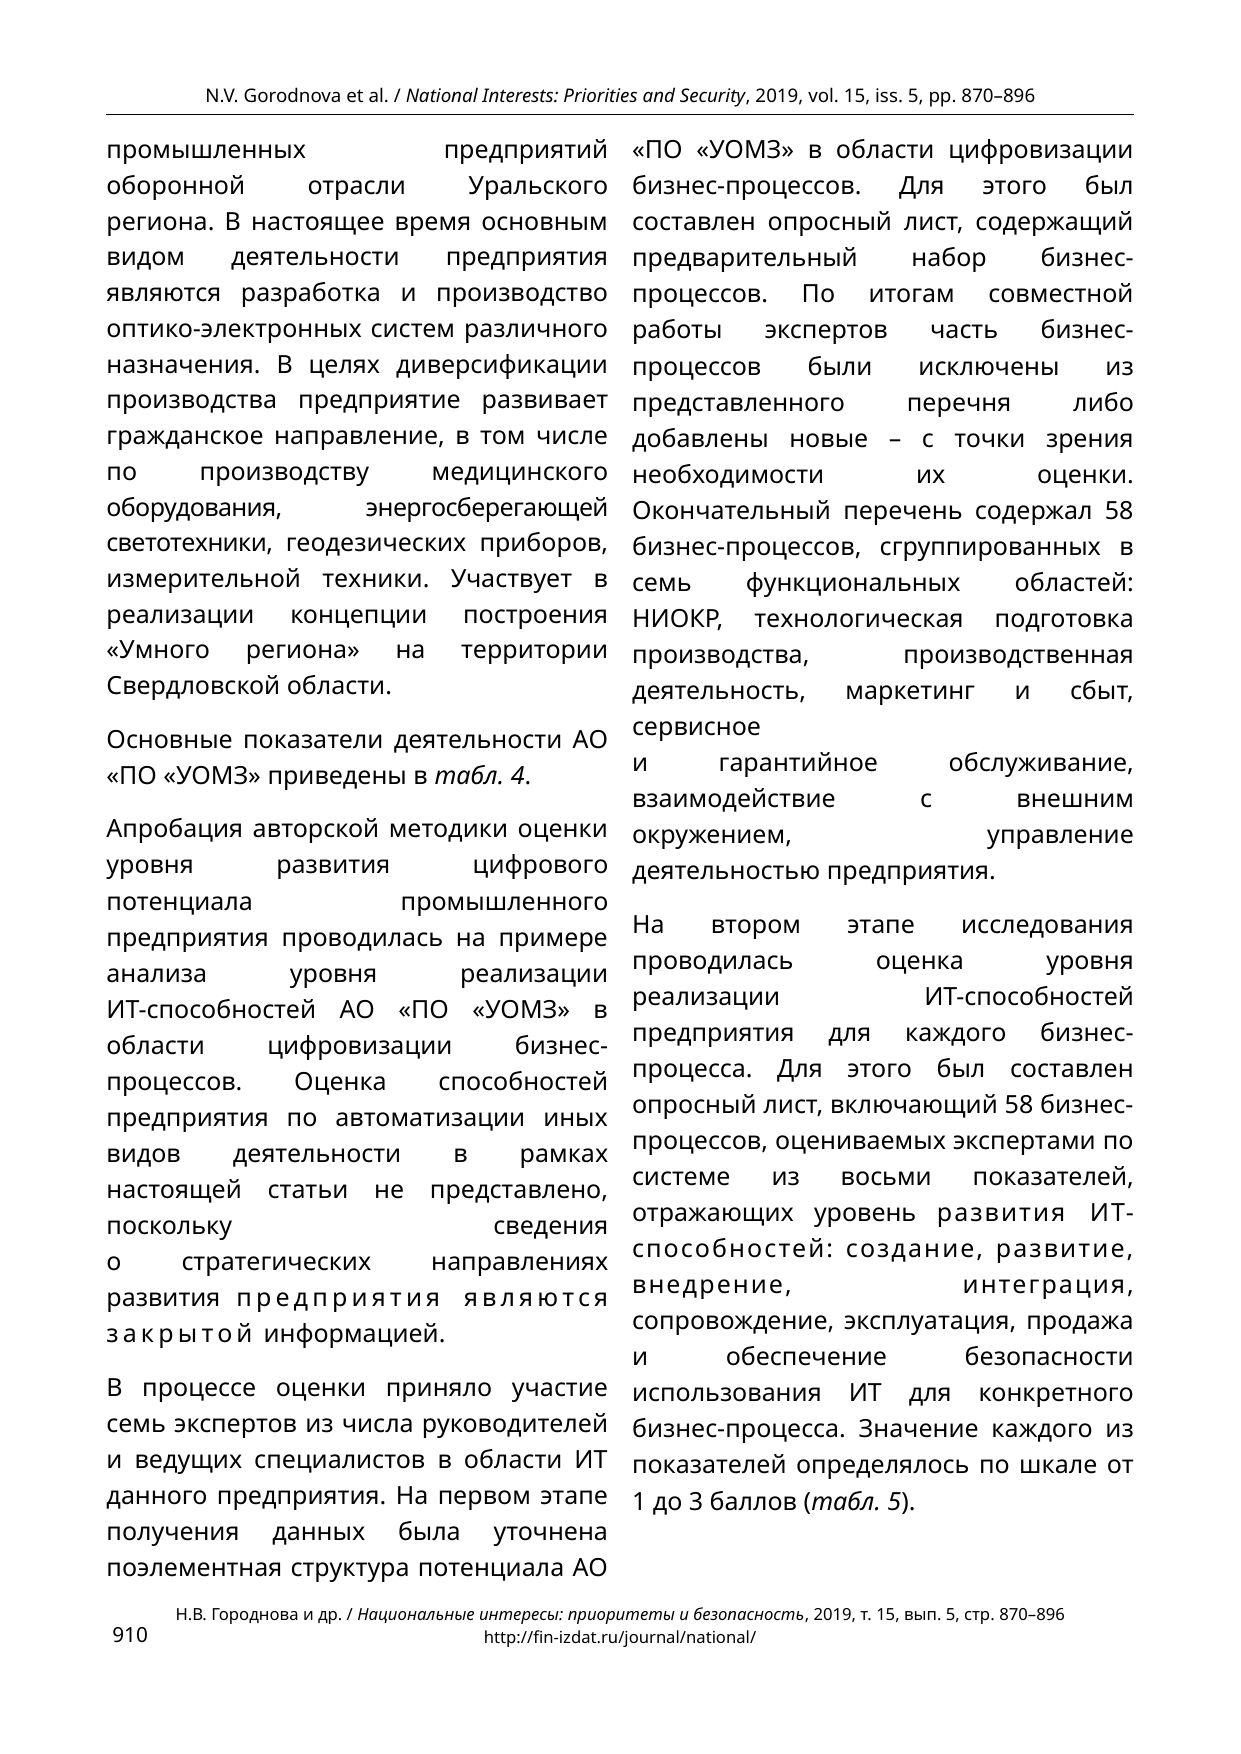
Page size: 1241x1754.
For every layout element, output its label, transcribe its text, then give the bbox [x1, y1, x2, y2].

text «ПО «УОМЗ» в области цифровизации бизнес-процессов. Для этого был составлен опросный лист, содержащий предварительный набор бизнес-процессов. По итогам совместной работы экспертов часть бизнес-процессов были исключены из представленного перечня либо добавлены новые – с точки зрения необходимости их оценки. Окончательный перечень содержал 58 бизнес-процессов, сгруппированных в семь функциональных областей: НИОКР, технологическая подготовка производства, производственная деятельность, маркетинг и сбыт, сервисное и гарантийное обслуживание, взаимодействие с внешним окружением, управление деятельностью предприятия. [632, 132, 1134, 887]
text Основные показатели деятельности АО «ПО «УОМЗ» приведены в табл. 4. [106, 721, 608, 791]
text Апробация авторской методики оценки уровня развития цифрового потенциала промышленного предприятия проводилась на примере анализа уровня реализации ИТ-способностей АО «ПО «УОМЗ» в области цифровизации бизнес-процессов. Оценка способностей предприятия по автоматизации иных видов деятельности в рамках настоящей статьи не представлено, поскольку сведения о стратегических направлениях развития предприятия являются закрытой информацией. [106, 811, 608, 1350]
text На втором этапе исследования проводилась оценка уровня реализации ИТ-способностей предприятия для каждого бизнес-процесса. Для этого был составлен опросный лист, включающий 58 бизнес-процессов, оцениваемых экспертами по системе из восьми показателей, отражающих уровень развития ИТ-способностей: создание, развитие, внедрение, интеграция, сопровождение, эксплуатация, продажа и обеспечение безопасности использования ИТ для конкретного бизнес-процесса. Значение каждого из показателей определялось по шкале от 1 до 3 баллов (табл. 5). [632, 906, 1134, 1517]
text В процессе оценки приняло участие семь экспертов из числа руководителей и ведущих специалистов в области ИТ данного предприятия. На первом этапе получения данных была уточнена поэлементная структура потенциала АО [106, 1369, 608, 1584]
text промышленных предприятий оборонной отрасли Уральского региона. В настоящее время основным видом деятельности предприятия являются разработка и производство оптико-электронных систем различного назначения. В целях диверсификации производства предприятие развивает гражданское направление, в том числе по производству медицинского оборудования, энергосберегающей светотехники, геодезических приборов, измерительной техники. Участвует в реализации концепции построения «Умного региона» на территории Свердловской области. [106, 132, 608, 702]
